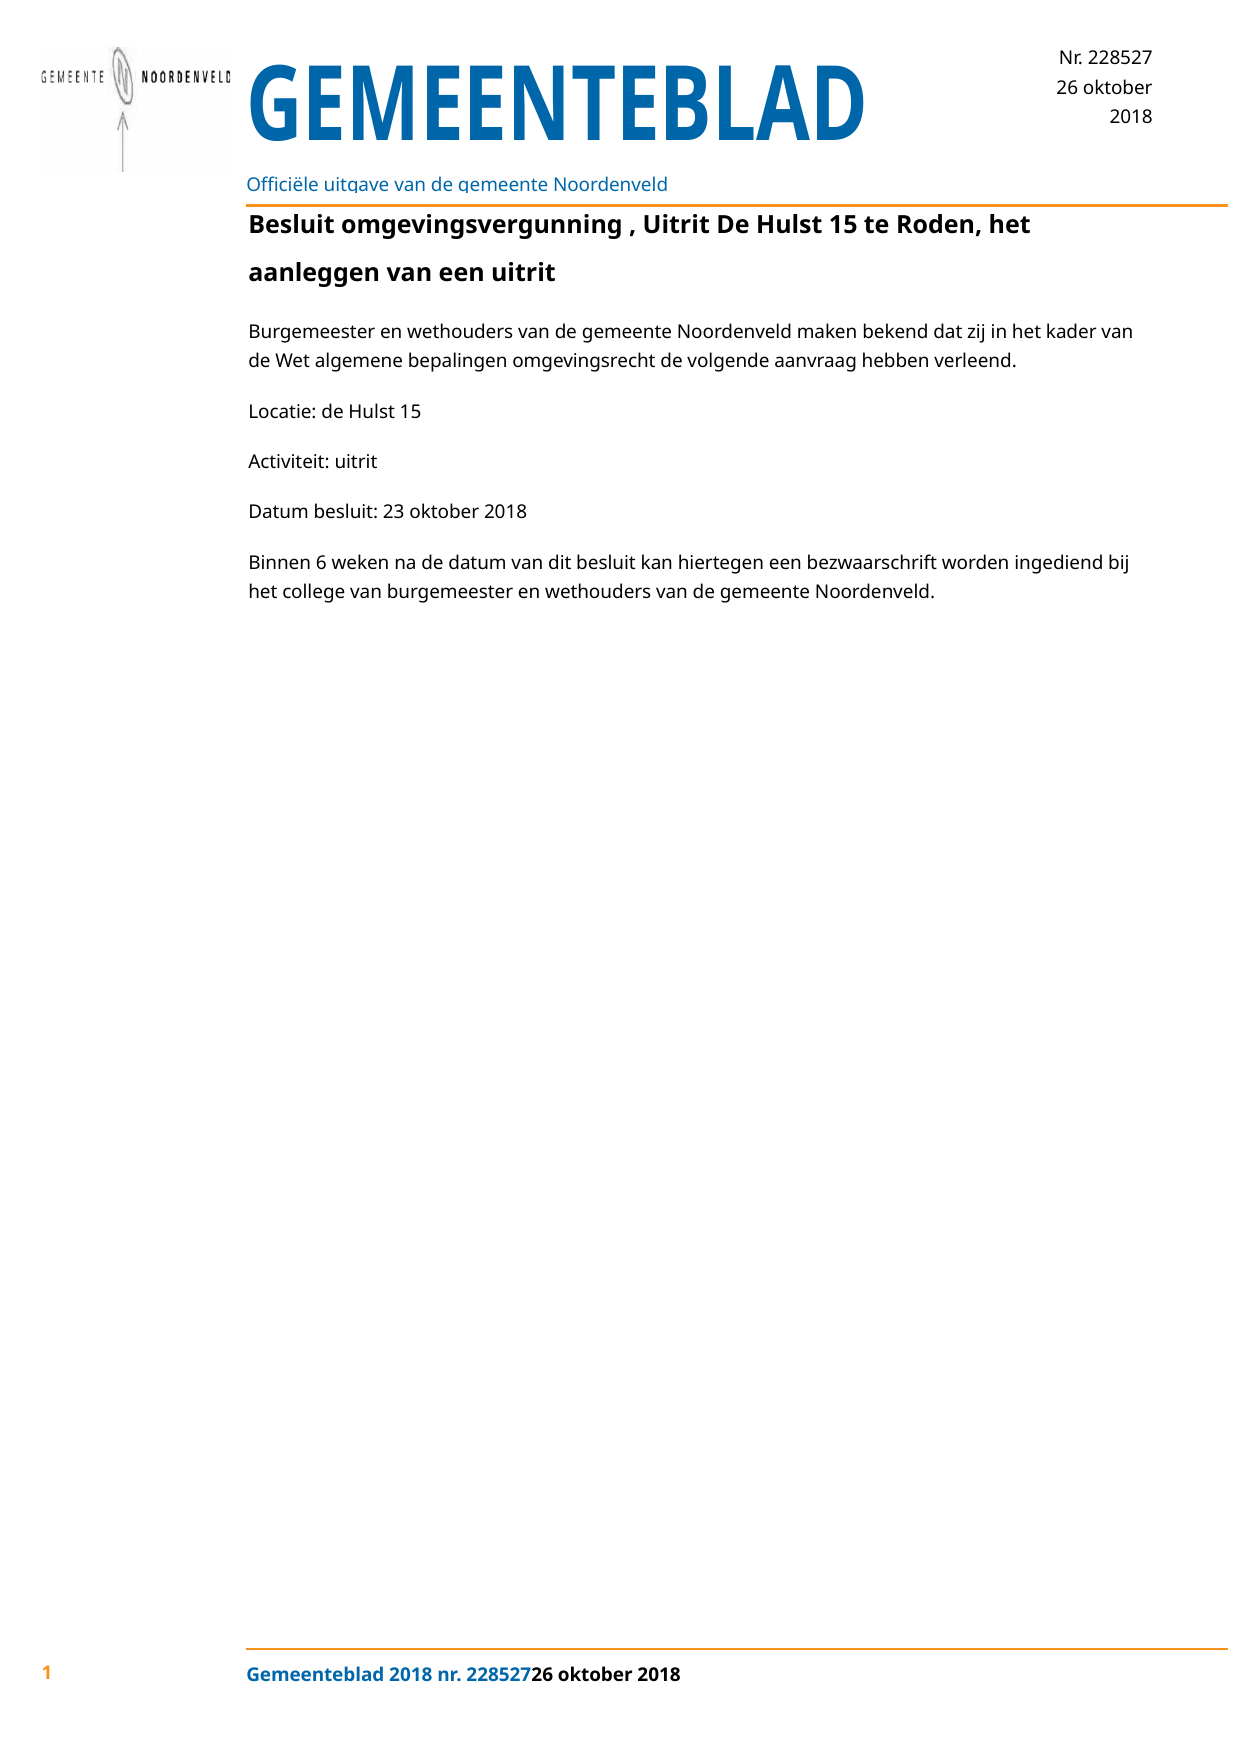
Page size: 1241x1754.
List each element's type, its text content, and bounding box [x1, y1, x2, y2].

text Burgemeester en wethouders van de gemeente Noordenveld maken bekend dat zij in het kader van de Wet algemene bepalingen omgevingsrecht de volgende aanvraag hebben verleend. [248, 318, 1152, 373]
text Besluit omgevingsvergunning , Uitrit De Hulst 15 te Roden, het aanleggen van een uitrit [248, 207, 1152, 288]
text Locatie: de Hulst 15 [248, 398, 1152, 424]
picture [41, 47, 231, 172]
text Activiteit: uitrit [248, 448, 1152, 474]
text Binnen 6 weken na de datum van dit besluit kan hiertegen een bezwaarschrift worden ingediend bij het college van burgemeester en wethouders van de gemeente Noordenveld. [248, 549, 1152, 604]
text Datum besluit: 23 oktober 2018 [248, 499, 1152, 524]
